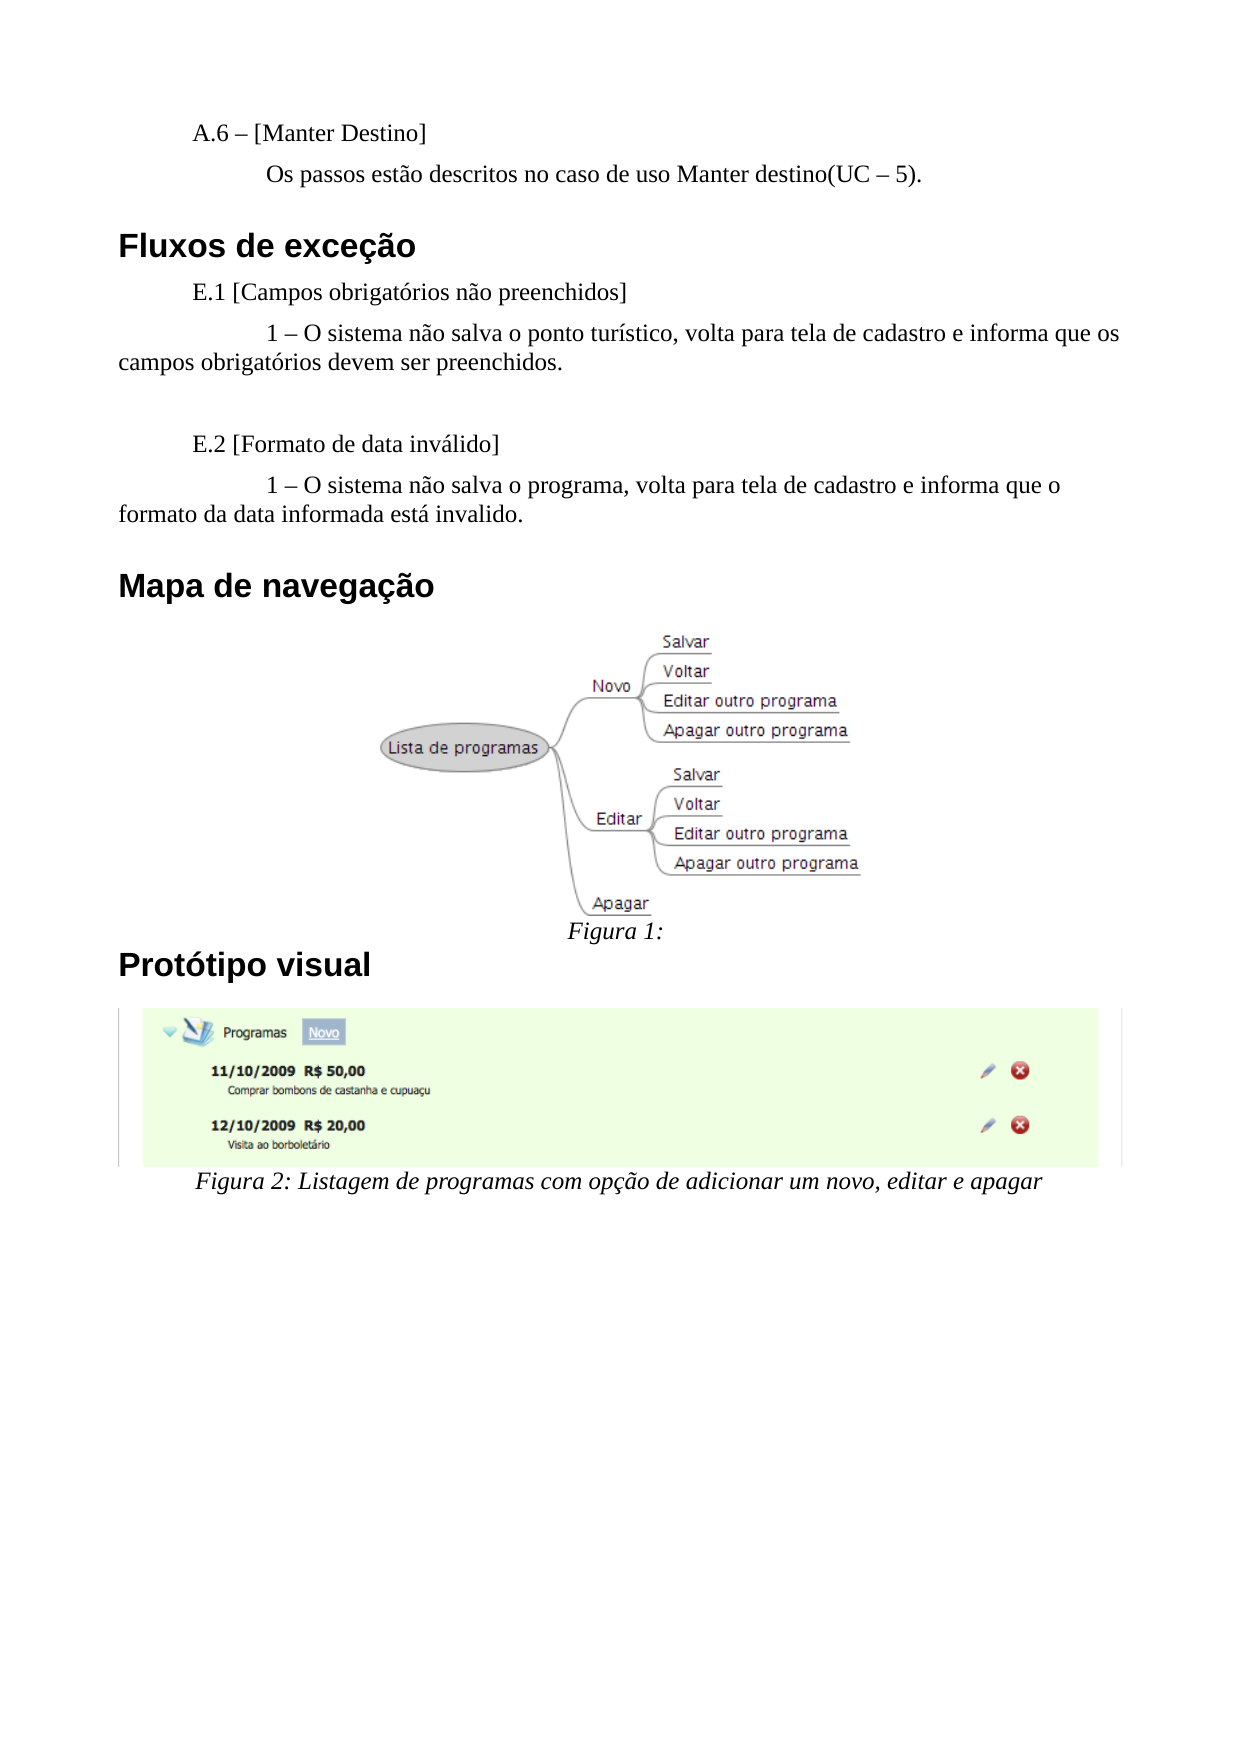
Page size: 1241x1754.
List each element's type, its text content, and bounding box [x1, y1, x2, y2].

text E.2 [Formato de data inválido] [118, 429, 1122, 458]
text Figura 1: [379, 916, 860, 944]
text 1 – O sistema não salva o programa, volta para tela de cadastro e informa que o formato da data informada está invalido. [118, 471, 1122, 528]
subtitle Mapa de navegação [118, 566, 1122, 604]
text Figura 2: Listagem de programas com opção de adicionar um novo, editar e apagar [118, 1167, 1122, 1195]
text A.6 – [Manter Destino] [118, 118, 1122, 147]
text E.1 [Campos obrigatórios não preenchidos] [118, 277, 1122, 306]
subtitle Protótipo visual [118, 916, 1122, 983]
text Os passos estão descritos no caso de uso Manter destino(UC – 5). [118, 159, 1122, 188]
text 1 – O sistema não salva o ponto turístico, volta para tela de cadastro e informa que os campos obrigatórios devem ser preenchidos. [118, 318, 1122, 376]
picture [118, 1008, 1123, 1167]
subtitle Fluxos de exceção [118, 226, 1122, 264]
subtitle [379, 617, 860, 629]
picture [379, 629, 861, 916]
